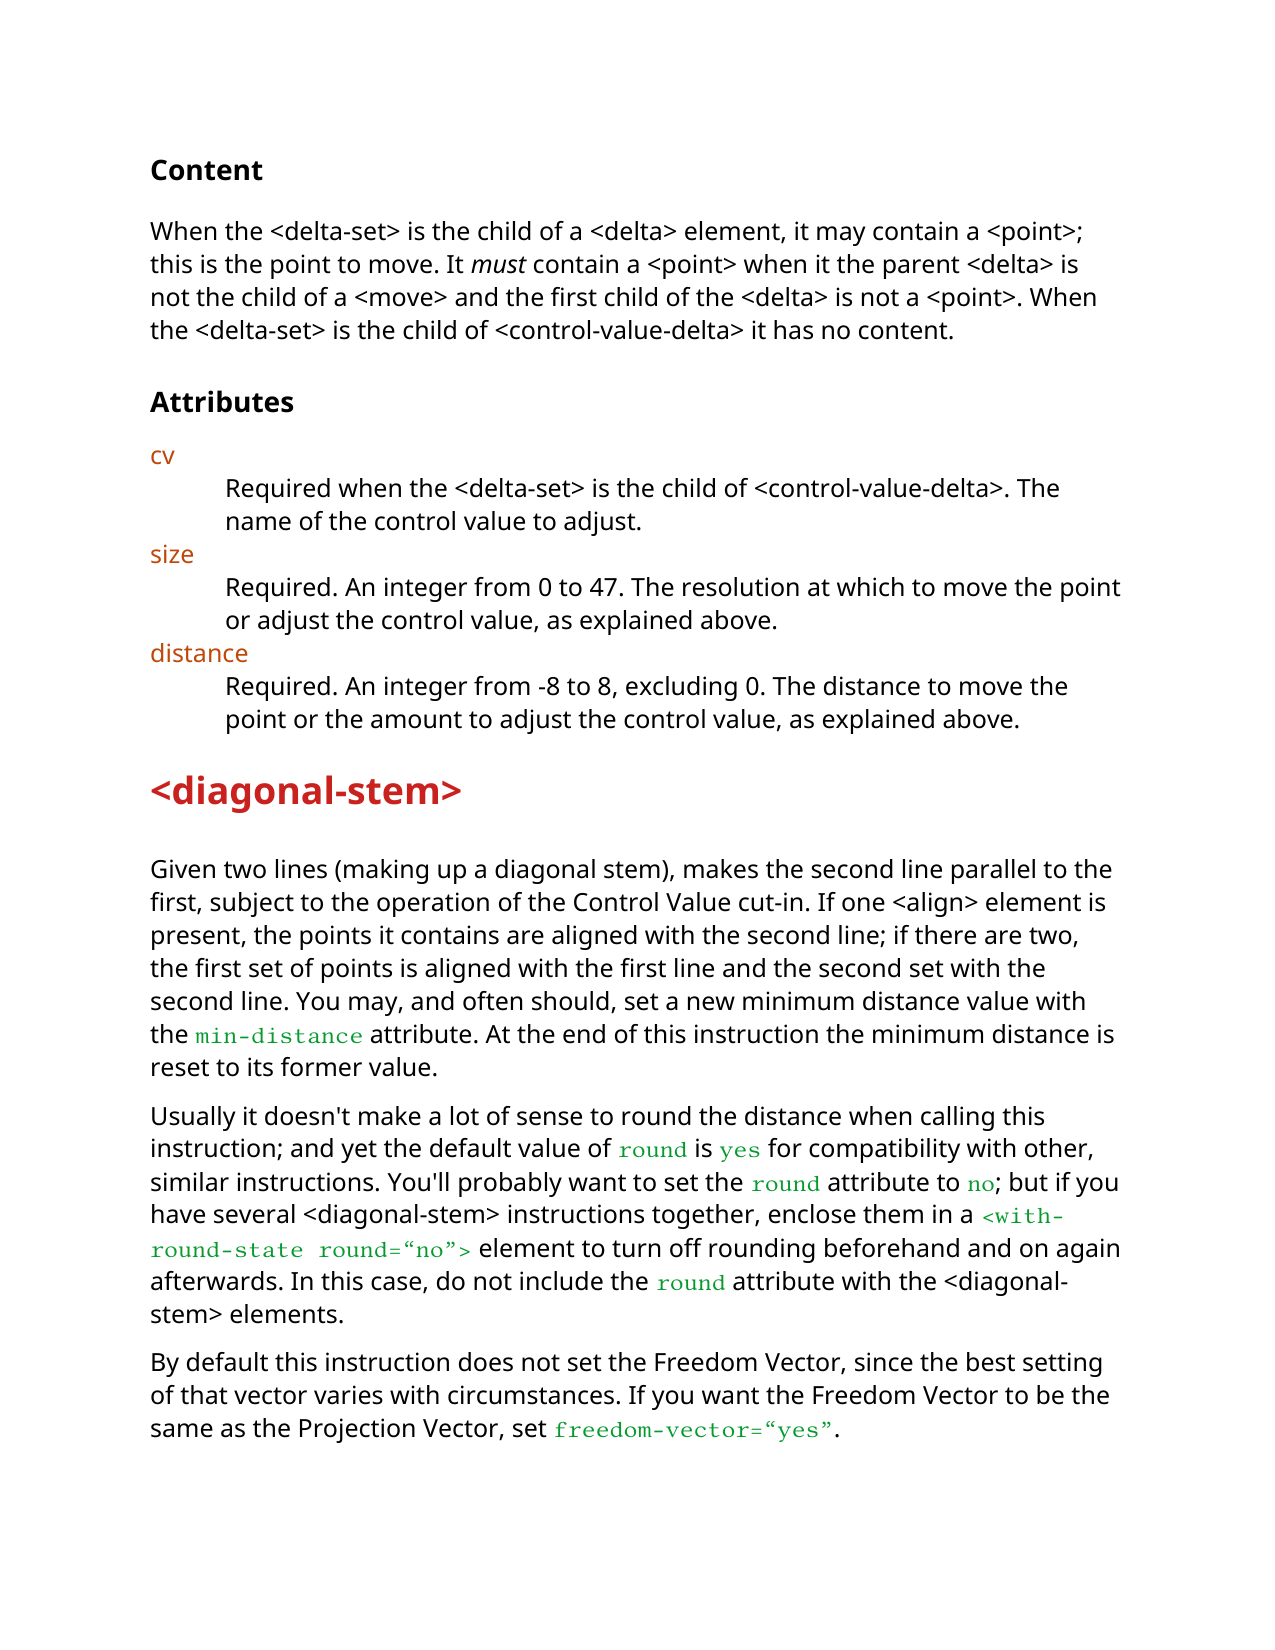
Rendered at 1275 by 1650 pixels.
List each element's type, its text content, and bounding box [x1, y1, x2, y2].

subtitle Content [150, 150, 1125, 188]
text When the <delta-set> is the child of a <delta> element, it may contain a <point>; this is the point to move. It must contain a <point> when it the parent <delta> is not the child of a <move> and the first child of the <delta> is not a <point>. When the <delta-set> is the child of <control-value-delta> it has no content. [150, 214, 1125, 346]
text Required. An integer from 0 to 47. The resolution at which to move the point or adjust the control value, as explained above. [225, 570, 1125, 636]
text size [150, 537, 1125, 570]
text cv [150, 438, 1125, 471]
text Required when the <delta-set> is the child of <control-value-delta>. The name of the control value to adjust. [225, 471, 1125, 537]
text Usually it doesn't make a lot of sense to round the distance when calling this instruction; and yet the default value of round is yes for compatibility with other, similar instructions. You'll probably want to set the round attribute to no; but if you have several <diagonal-stem> instructions together, enclose them in a <with-round-state round=“no”> element to turn off rounding beforehand and on again afterwards. In this case, do not include the round attribute with the <diagonal-stem> elements. [150, 1098, 1125, 1330]
subtitle <diagonal-stem> [150, 765, 1125, 816]
text By default this instruction does not set the Freedom Vector, since the best setting of that vector varies with circumstances. If you want the Freedom Vector to be the same as the Projection Vector, set freedom-vector=“yes”. [150, 1345, 1125, 1444]
subtitle Attributes [150, 382, 1125, 420]
text Required. An integer from -8 to 8, excluding 0. The distance to move the point or the amount to adjust the control value, as explained above. [225, 669, 1125, 736]
text Given two lines (making up a diagonal stem), makes the second line parallel to the first, subject to the operation of the Control Value cut-in. If one <align> element is present, the points it contains are aligned with the second line; if there are two, the first set of points is aligned with the first line and the second set with the second line. You may, and often should, set a new minimum distance value with the min-distance attribute. At the end of this instruction the minimum distance is reset to its former value. [150, 852, 1125, 1083]
text distance [150, 636, 1125, 669]
